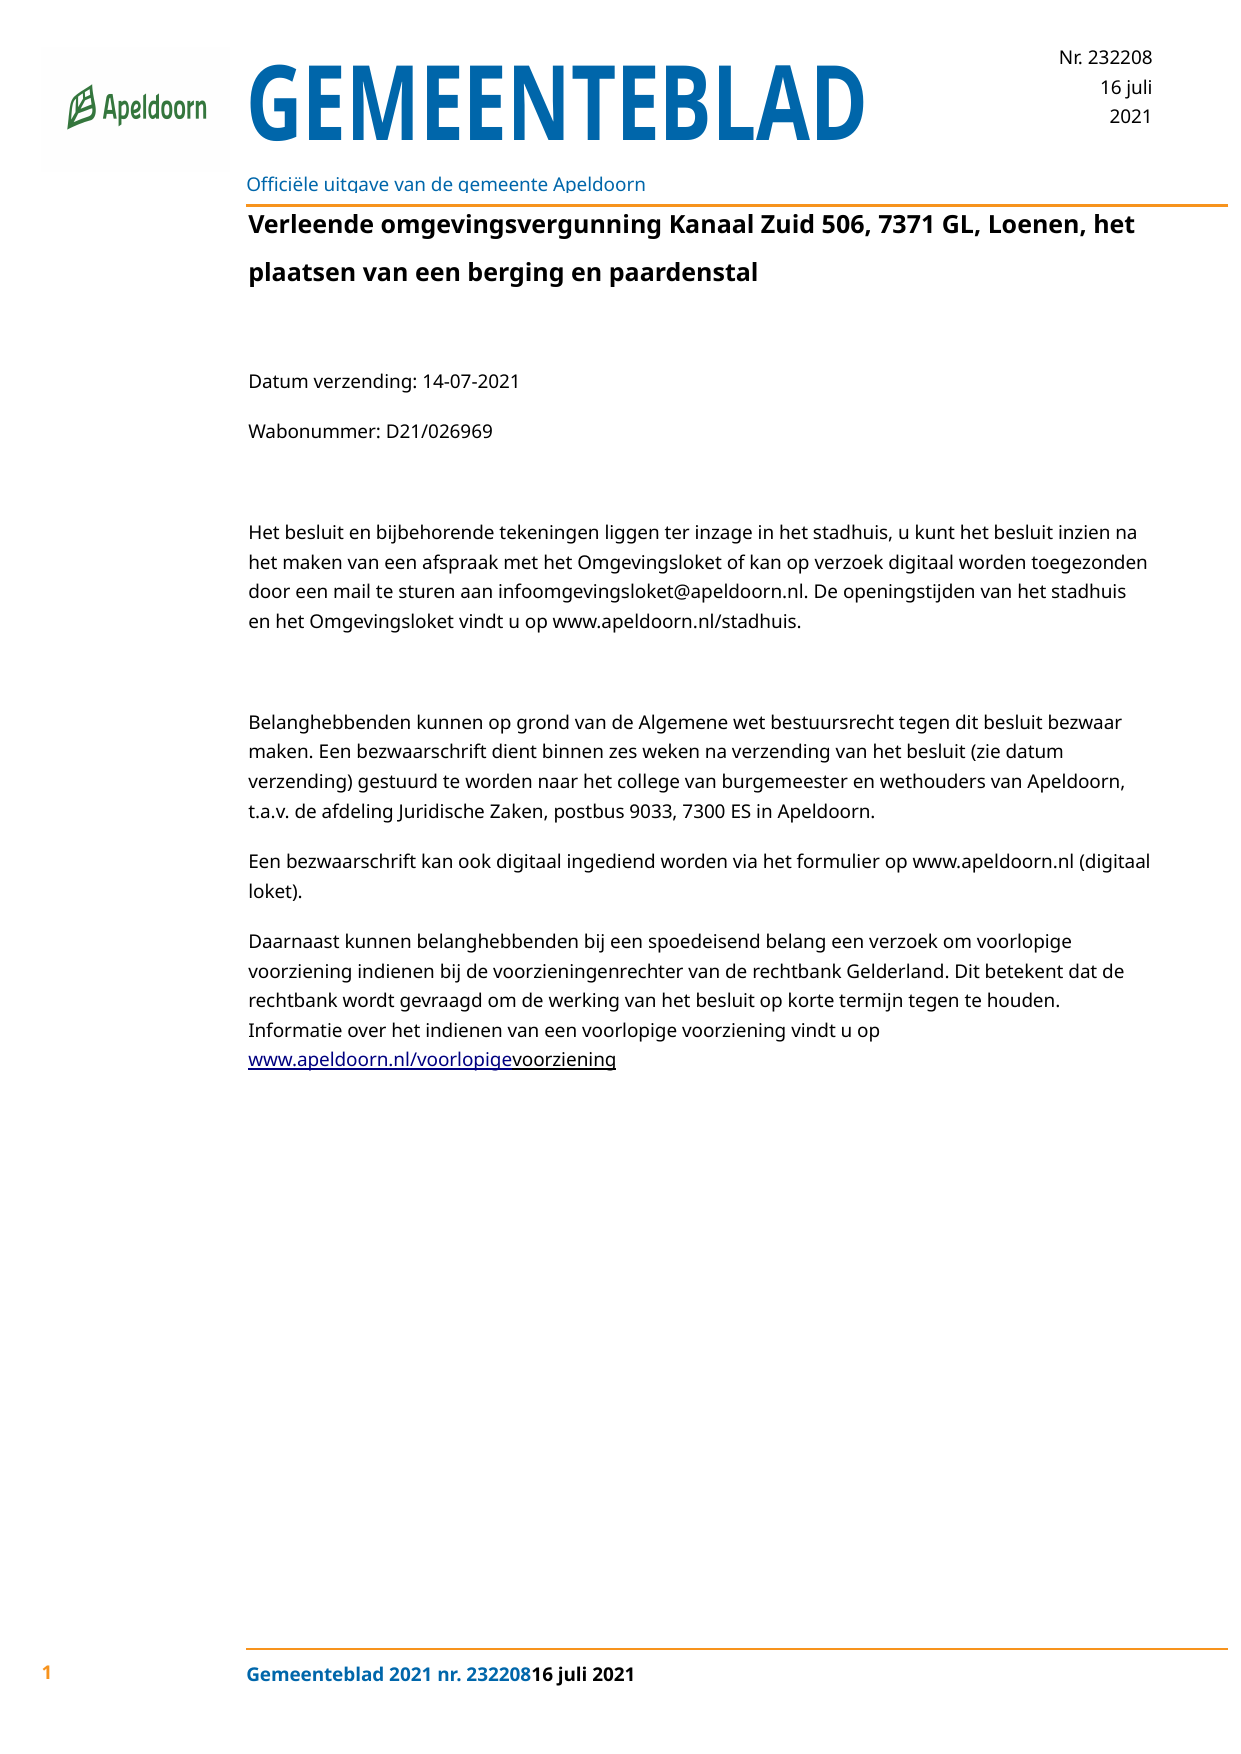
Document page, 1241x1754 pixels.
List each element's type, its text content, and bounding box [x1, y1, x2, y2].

text Een bezwaarschrift kan ook digitaal ingediend worden via het formulier op www.apeldoorn.nl (digitaal loket). [248, 848, 1152, 904]
text Het besluit en bijbehorende tekeningen liggen ter inzage in het stadhuis, u kunt het besluit inzien na het maken van een afspraak met het Omgevingsloket of kan op verzoek digitaal worden toegezonden door een mail te sturen aan infoomgevingsloket@apeldoorn.nl. De openingstijden van het stadhuis en het Omgevingsloket vindt u op www.apeldoorn.nl/stadhuis. [248, 519, 1152, 634]
text Datum verzending: 14-07-2021 [248, 368, 1152, 394]
text Wabonummer: D21/026969 [248, 419, 1152, 444]
text Daarnaast kunnen belanghebbenden bij een spoedeisend belang een verzoek om voorlopige voorziening indienen bij de voorzieningenrechter van de rechtbank Gelderland. Dit betekent dat de rechtbank wordt gevraagd om de werking van het besluit op korte termijn tegen te houden. Informatie over het indienen van een voorlopige voorziening vindt u op www.apeldoorn.nl/voorlopigevoorziening [248, 928, 1152, 1072]
text Verleende omgevingsvergunning Kanaal Zuid 506, 7371 GL, Loenen, het plaatsen van een berging en paardenstal [248, 207, 1152, 288]
picture [41, 47, 231, 172]
text Belanghebbenden kunnen op grond van de Algemene wet bestuursrecht tegen dit besluit bezwaar maken. Een bezwaarschrift dient binnen zes weken na verzending van het besluit (zie datum verzending) gestuurd te worden naar het college van burgemeester en wethouders van Apeldoorn, t.a.v. de afdeling Juridische Zaken, postbus 9033, 7300 ES in Apeldoorn. [248, 709, 1152, 824]
